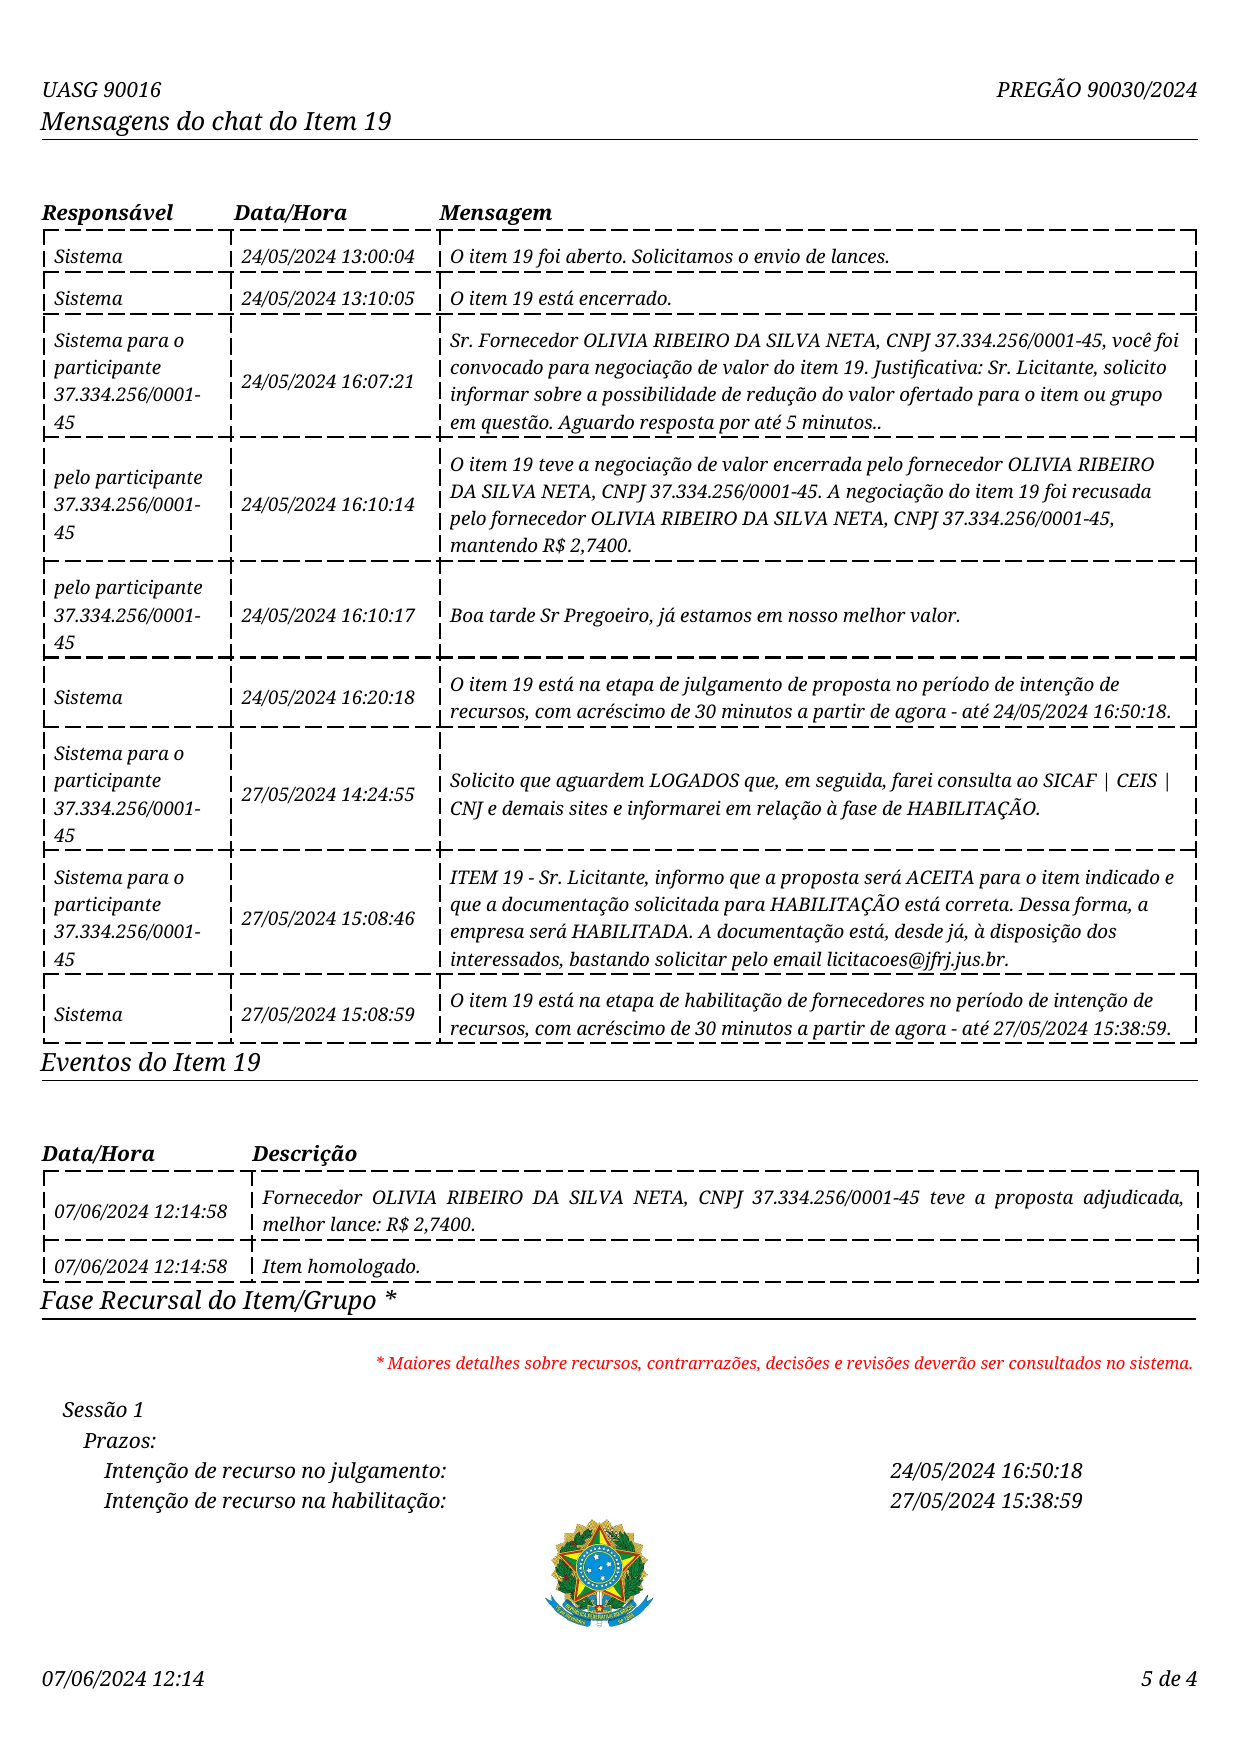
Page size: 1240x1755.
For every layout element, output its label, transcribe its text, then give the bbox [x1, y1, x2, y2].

table_header 24/05/2024 13:00:04 [231, 229, 439, 271]
table_cell 24/05/2024 16:10:17 [231, 560, 439, 656]
table_cell 24/05/2024 16:20:18 [231, 656, 439, 726]
table_cell O item 19 está na etapa de habilitação de fornecedores no período de intenção de recursos, com acréscimo de 30 minutos a partir de agora - até 27/05/2024 15:38:59. [440, 973, 1196, 1042]
table_cell O item 19 está na etapa de julgamento de proposta no período de intenção de recursos, com acréscimo de 30 minutos a partir de agora - até 24/05/2024 16:50:18. [440, 656, 1196, 726]
table_cell 27/05/2024 15:38:59 [518, 1486, 1085, 1517]
table_cell Sistema para o participante 37.334.256/0001-45 [44, 849, 231, 973]
table_cell Solicito que aguardem LOGADOS que, em seguida, farei consulta ao SICAF | CEIS | CNJ e demais sites e informarei em relação à fase de HABILITAÇÃO. [440, 726, 1196, 849]
table_cell 27/05/2024 15:08:59 [231, 973, 439, 1042]
table_header Sistema [44, 229, 231, 271]
table_cell 24/05/2024 13:10:05 [231, 271, 439, 312]
table_cell 27/05/2024 14:24:55 [231, 726, 439, 849]
table_header Sessão 1 Prazos: [63, 1396, 518, 1456]
text Fase Recursal do Item/Grupo * [40, 1283, 1200, 1317]
table_cell Sistema [44, 656, 231, 726]
table_header [518, 1396, 1085, 1456]
table_cell O item 19 teve a negociação de valor encerrada pelo fornecedor OLIVIA RIBEIRO DA SILVA NETA, CNPJ 37.334.256/0001-45. A negociação do item 19 foi recusada pelo fornecedor OLIVIA RIBEIRO DA SILVA NETA, CNPJ 37.334.256/0001-45, mantendo R$ 2,7400. [440, 436, 1196, 560]
table_cell Intenção de recurso na habilitação: [63, 1486, 518, 1517]
table_header O item 19 foi aberto. Solicitamos o envio de lances. [440, 229, 1196, 271]
text Data/Hora Descrição [42, 1139, 1200, 1168]
table_cell Item homologado. [252, 1239, 1198, 1281]
table_cell ITEM 19 - Sr. Licitante, informo que a proposta será ACEITA para o item indicado e que a documentação solicitada para HABILITAÇÃO está correta. Dessa forma, a empresa será HABILITADA. A documentação está, desde já, à disposição dos interessados, bastando solicitar pelo email licitacoes@jfrj.jus.br. [440, 849, 1196, 973]
table_cell 24/05/2024 16:10:14 [231, 436, 439, 560]
table_header Fornecedor OLIVIA RIBEIRO DA SILVA NETA, CNPJ 37.334.256/0001-45 teve a proposta adjudicada, melhor lance: R$ 2,7400. [252, 1170, 1198, 1239]
table_cell pelo participante 37.334.256/0001-45 [44, 436, 231, 560]
table_cell pelo participante 37.334.256/0001-45 [44, 560, 231, 656]
table_cell Intenção de recurso no julgamento: [63, 1456, 518, 1486]
text Mensagens do chat do Item 19 [40, 103, 1200, 137]
table_cell 24/05/2024 16:07:21 [231, 313, 439, 436]
text Responsável Data/Hora Mensagem [42, 198, 1200, 227]
text Eventos do Item 19 [40, 1044, 1200, 1078]
table_cell 24/05/2024 16:50:18 [518, 1456, 1085, 1486]
table_header 07/06/2024 12:14:58 [44, 1170, 252, 1239]
table_cell Sistema para o participante 37.334.256/0001-45 [44, 726, 231, 849]
table_cell 07/06/2024 12:14:58 [44, 1239, 252, 1281]
table_cell Sistema [44, 973, 231, 1042]
text * Maiores detalhes sobre recursos, contrarrazões, decisões e revisões deverão ser consultados no sistema. [42, 1352, 1196, 1374]
table_cell Sr. Fornecedor OLIVIA RIBEIRO DA SILVA NETA, CNPJ 37.334.256/0001-45, você foi convocado para negociação de valor do item 19. Justificativa: Sr. Licitante, solicito informar sobre a possibilidade de redução do valor ofertado para o item ou grupo em questão. Aguardo resposta por até 5 minutos.. [440, 313, 1196, 436]
table_cell Sistema para o participante 37.334.256/0001-45 [44, 313, 231, 436]
table_cell Boa tarde Sr Pregoeiro, já estamos em nosso melhor valor. [440, 560, 1196, 656]
table_cell O item 19 está encerrado. [440, 271, 1196, 312]
table_cell 27/05/2024 15:08:46 [231, 849, 439, 973]
table_cell Sistema [44, 271, 231, 312]
